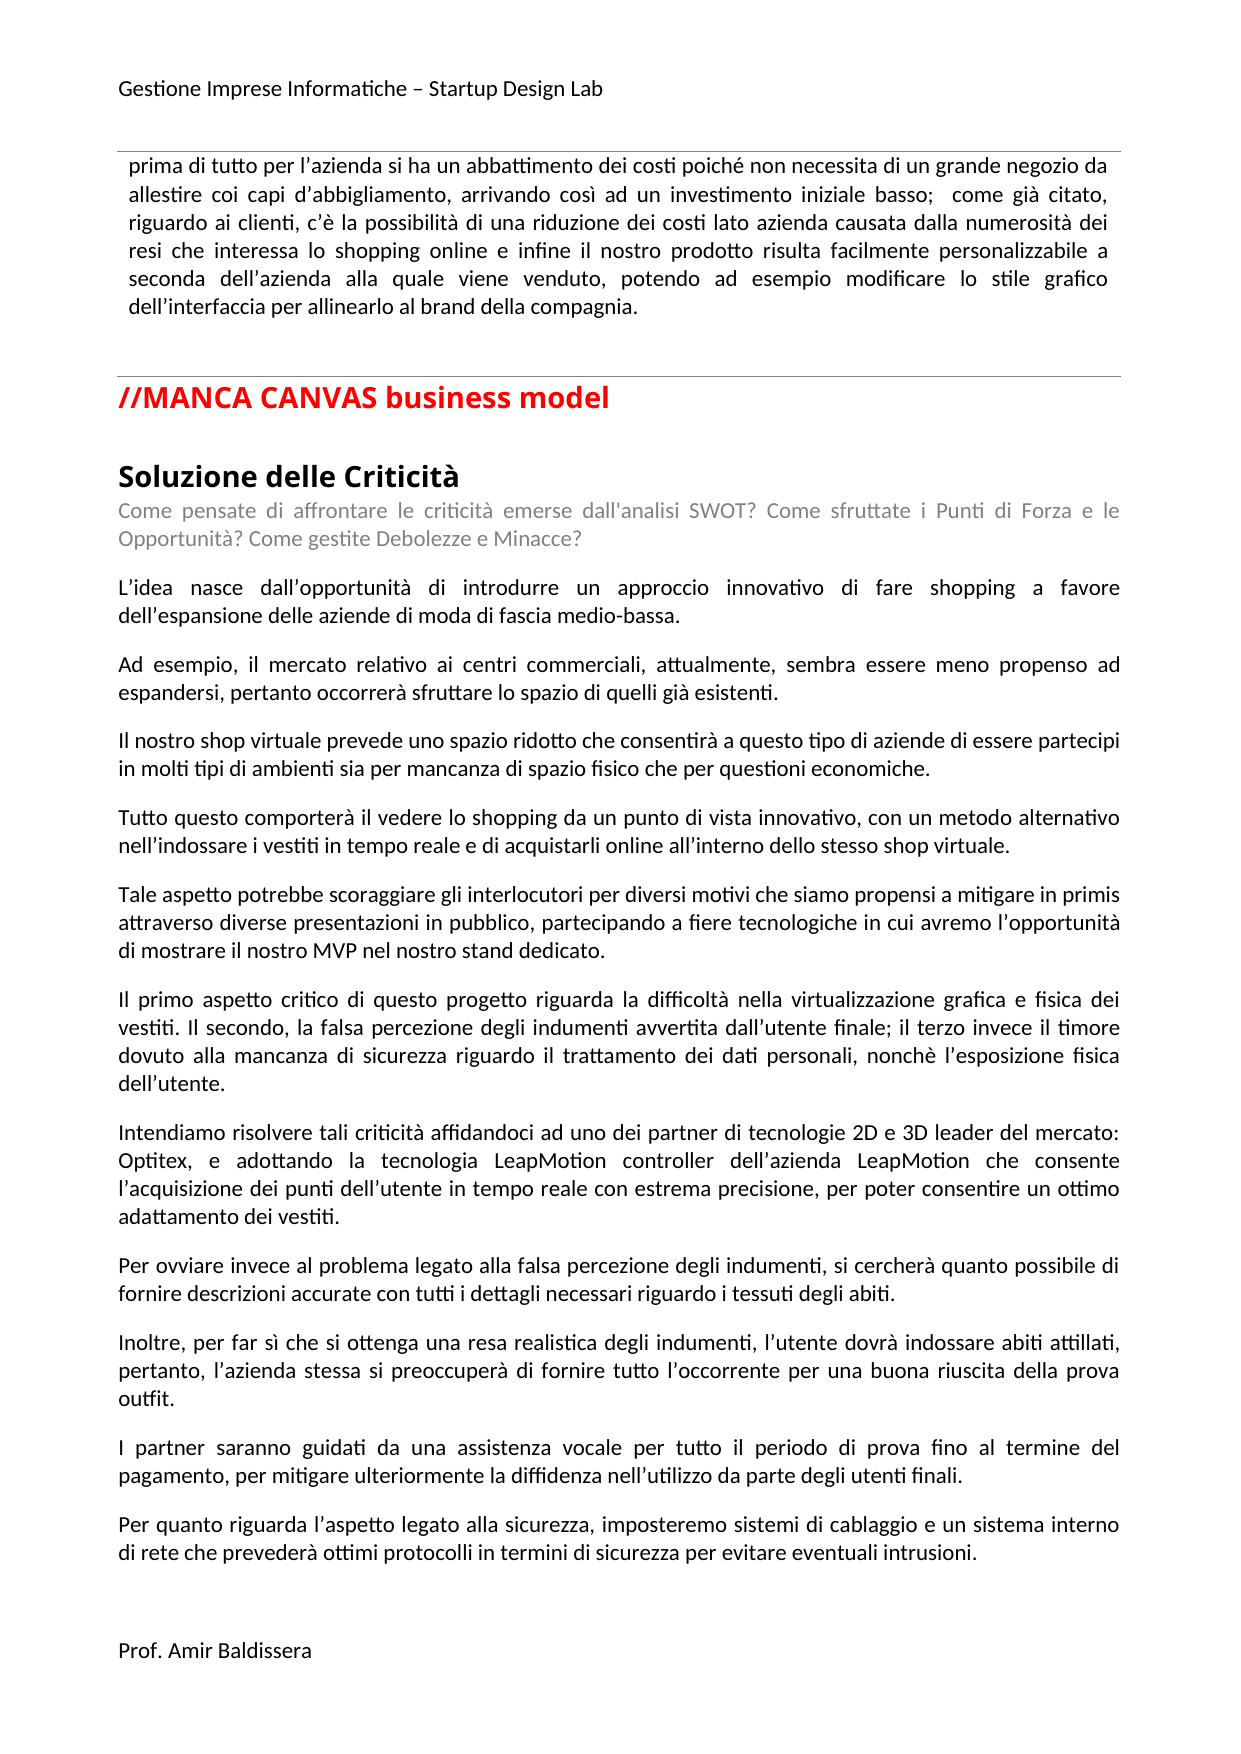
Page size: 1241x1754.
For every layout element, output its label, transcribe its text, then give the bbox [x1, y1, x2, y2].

subtitle //MANCA CANVAS business model [118, 377, 1122, 417]
subtitle Soluzione delle Criticità [118, 456, 1122, 496]
text Per ovviare invece al problema legato alla falsa percezione degli indumenti, si cercherà quanto possibile di fornire descrizioni accurate con tutti i dettagli necessari riguardo i tessuti degli abiti. [118, 1251, 1122, 1307]
text L’idea nasce dall’opportunità di introdurre un approccio innovativo di fare shopping a favore dell’espansione delle aziende di moda di fascia medio-bassa. [118, 573, 1122, 629]
text Tutto questo comporterà il vedere lo shopping da un punto di vista innovativo, con un metodo alternativo nell’indossare i vestiti in tempo reale e di acquistarli online all’interno dello stesso shop virtuale. [118, 803, 1122, 859]
text Il nostro shop virtuale prevede uno spazio ridotto che consentirà a questo tipo di aziende di essere partecipi in molti tipi di ambienti sia per mancanza di spazio fisico che per questioni economiche. [118, 727, 1122, 783]
text Il primo aspetto critico di questo progetto riguarda la difficoltà nella virtualizzazione grafica e fisica dei vestiti. Il secondo, la falsa percezione degli indumenti avvertita dall’utente finale; il terzo invece il timore dovuto alla mancanza di sicurezza riguardo il trattamento dei dati personali, nonchè l’esposizione fisica dell’utente. [118, 985, 1122, 1097]
text Intendiamo risolvere tali criticità affidandoci ad uno dei partner di tecnologie 2D e 3D leader del mercato: Optitex, e adottando la tecnologia LeapMotion controller dell’azienda LeapMotion che consente l’acquisizione dei punti dell’utente in tempo reale con estrema precisione, per poter consentire un ottimo adattamento dei vestiti. [118, 1118, 1122, 1230]
text Ad esempio, il mercato relativo ai centri commerciali, attualmente, sembra essere meno propenso ad espandersi, pertanto occorrerà sfruttare lo spazio di quelli già esistenti. [118, 650, 1122, 706]
text I partner saranno guidati da una assistenza vocale per tutto il periodo di prova fino al termine del pagamento, per mitigare ulteriormente la diffidenza nell’utilizzo da parte degli utenti finali. [118, 1433, 1122, 1489]
table_cell prima di tutto per l’azienda si ha un abbattimento dei costi poiché non necessita di un grande negozio da allestire coi capi d’abbigliamento, arrivando così ad un investimento iniziale basso; come già citato, riguardo ai clienti, c’è la possibilità di una riduzione dei costi lato azienda causata dalla numerosità dei resi che interessa lo shopping online e infine il nostro prodotto risulta facilmente personalizzabile a seconda dell’azienda alla quale viene venduto, potendo ad esempio modificare lo stile grafico dell’interfaccia per allinearlo al brand della compagnia. [117, 152, 1121, 376]
text Inoltre, per far sì che si ottenga una resa realistica degli indumenti, l’utente dovrà indossare abiti attillati, pertanto, l’azienda stessa si preoccuperà di fornire tutto l’occorrente per una buona riuscita della prova outfit. [118, 1328, 1122, 1412]
text Come pensate di affrontare le criticità emerse dall'analisi SWOT? Come sfruttate i Punti di Forza e le Opportunità? Come gestite Debolezze e Minacce? [118, 496, 1122, 552]
text Tale aspetto potrebbe scoraggiare gli interlocutori per diversi motivi che siamo propensi a mitigare in primis attraverso diverse presentazioni in pubblico, partecipando a fiere tecnologiche in cui avremo l’opportunità di mostrare il nostro MVP nel nostro stand dedicato. [118, 880, 1122, 964]
text Per quanto riguarda l’aspetto legato alla sicurezza, imposteremo sistemi di cablaggio e un sistema interno di rete che prevederà ottimi protocolli in termini di sicurezza per evitare eventuali intrusioni. [118, 1510, 1122, 1566]
